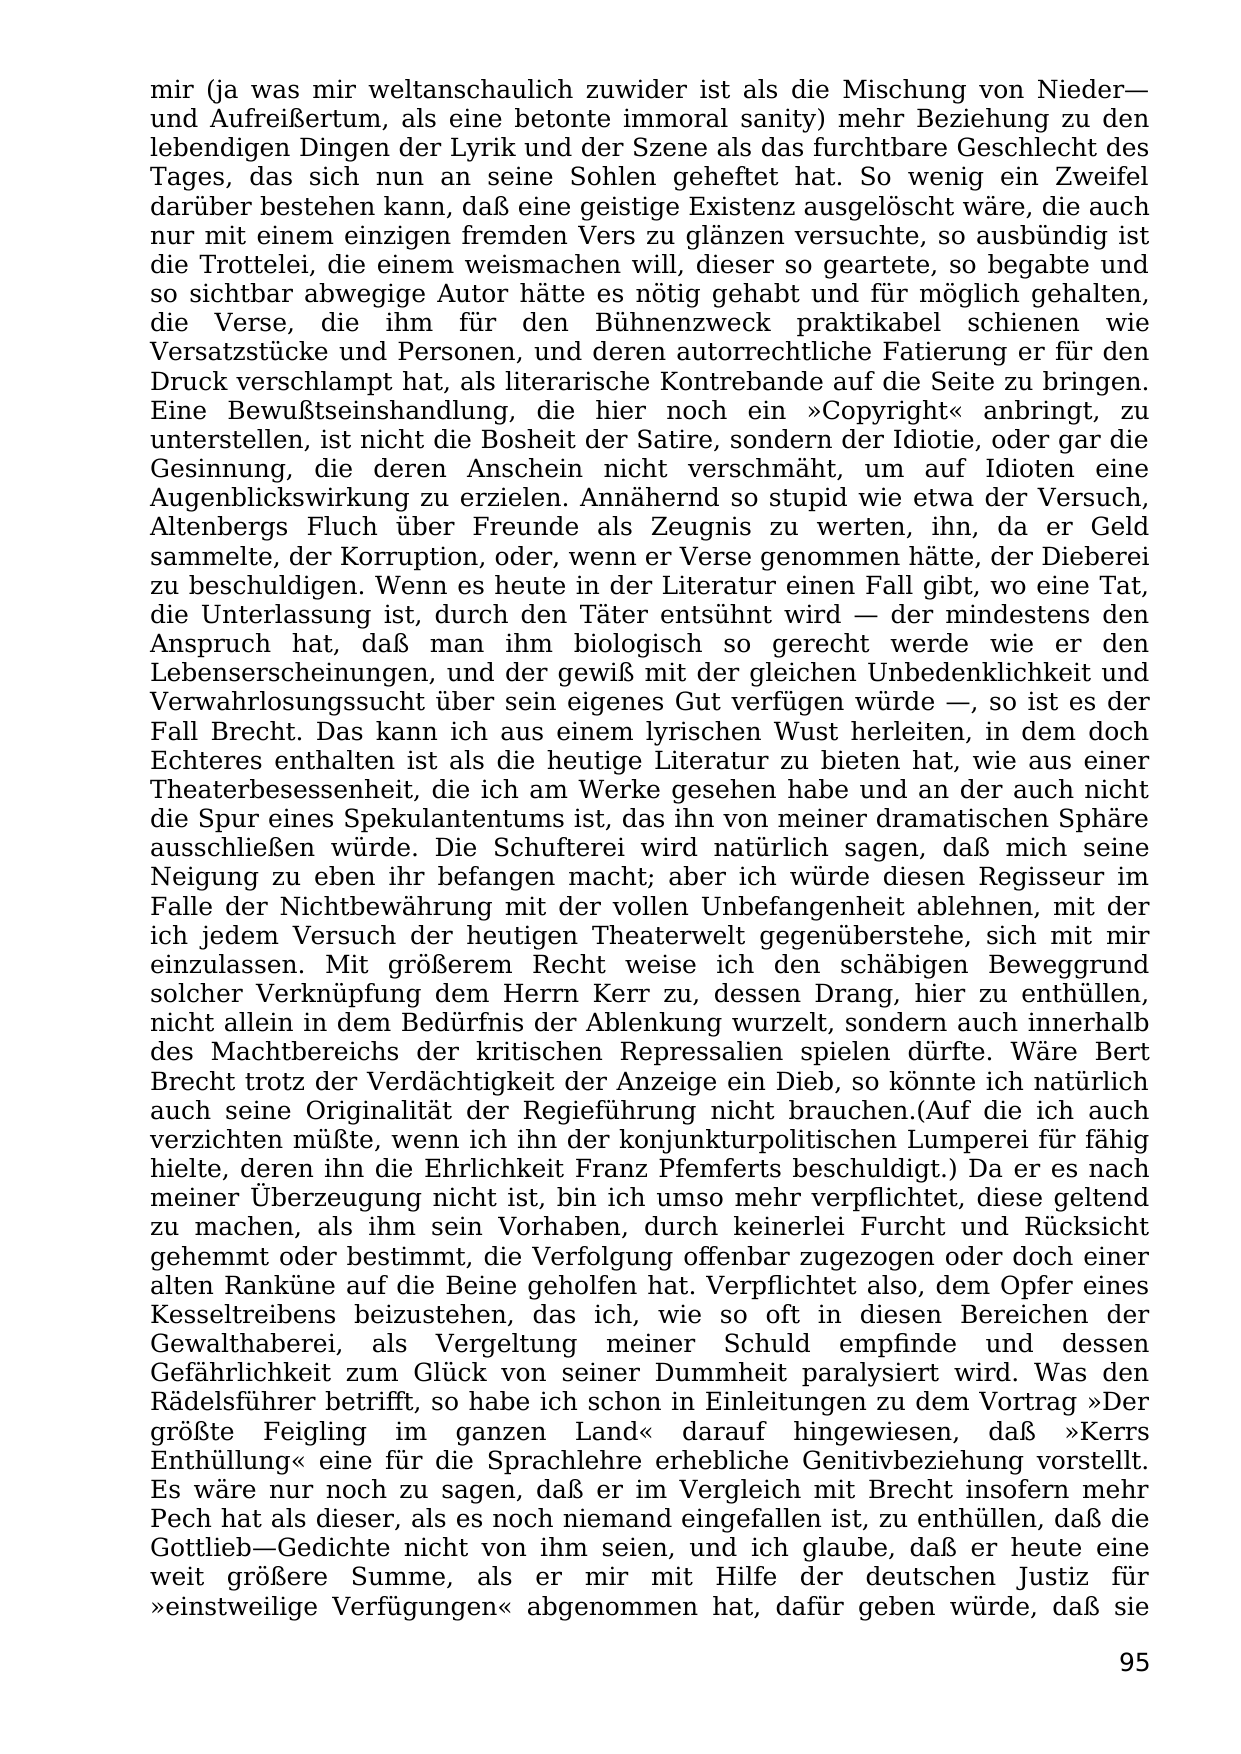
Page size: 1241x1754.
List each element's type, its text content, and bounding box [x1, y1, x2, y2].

text mir (ja was mir weltanschaulich zuwider ist als die Mischung von Nieder— und Aufreißertum, als eine betonte immoral sanity) mehr Beziehung zu den lebendigen Dingen der Lyrik und der Szene als das furchtbare Geschlecht des Tages, das sich nun an seine Sohlen geheftet hat. So wenig ein Zweifel darüber bestehen kann, daß eine geistige Existenz ausgelöscht wäre, die auch nur mit einem einzigen fremden Vers zu glänzen versuchte, so ausbündig ist die Trottelei, die einem weismachen will, dieser so geartete, so begabte und so sichtbar abwegige Autor hätte es nötig gehabt und für möglich gehalten, die Verse, die ihm für den Bühnenzweck praktikabel schienen wie Versatzstücke und Personen, und deren autorrechtliche Fatierung er für den Druck verschlampt hat, als literarische Kontrebande auf die Seite zu bringen. Eine Bewußtseinshandlung, die hier noch ein »Copyright« anbringt, zu unterstellen, ist nicht die Bosheit der Satire, sondern der Idiotie, oder gar die Gesinnung, die deren Anschein nicht verschmäht, um auf Idioten eine Augenblickswirkung zu erzielen. Annähernd so stupid wie etwa der Versuch, Altenbergs Fluch über Freunde als Zeugnis zu werten, ihn, da er Geld sammelte, der Korruption, oder, wenn er Verse genommen hätte, der Dieberei zu beschuldigen. Wenn es heute in der Literatur einen Fall gibt, wo eine Tat, die Unterlassung ist, durch den Täter entsühnt wird — der mindestens den Anspruch hat, daß man ihm biologisch so gerecht werde wie er den Lebenserscheinungen, und der gewiß mit der gleichen Unbedenklichkeit und Verwahrlosungssucht über sein eigenes Gut verfügen würde —, so ist es der Fall Brecht. Das kann ich aus einem lyrischen Wust herleiten, in dem doch Echteres enthalten ist als die heutige Literatur zu bieten hat, wie aus einer Theaterbesessenheit, die ich am Werke gesehen habe und an der auch nicht die Spur eines Spekulantentums ist, das ihn von meiner dramatischen Sphäre ausschließen würde. Die Schufterei wird natürlich sagen, daß mich seine Neigung zu eben ihr befangen macht; aber ich würde diesen Regisseur im Falle der Nichtbewährung mit der vollen Unbefangenheit ablehnen, mit der ich jedem Versuch der heutigen Theaterwelt gegenüberstehe, sich mit mir einzulassen. Mit größerem Recht weise ich den schäbigen Beweggrund solcher Verknüpfung dem Herrn Kerr zu, dessen Drang, hier zu enthüllen, nicht allein in dem Bedürfnis der Ablenkung wurzelt, sondern auch innerhalb des Machtbereichs der kritischen Repressalien spielen dürfte. Wäre Bert Brecht trotz der Verdächtigkeit der Anzeige ein Dieb, so könnte ich natürlich auch seine Originalität der Regieführung nicht brauchen.(Auf die ich auch verzichten müßte, wenn ich ihn der konjunkturpolitischen Lumperei für fähig hielte, deren ihn die Ehrlichkeit Franz Pfemferts beschuldigt.) Da er es nach meiner Überzeugung nicht ist, bin ich umso mehr verpflichtet, diese geltend zu machen, als ihm sein Vorhaben, durch keinerlei Furcht und Rücksicht gehemmt oder bestimmt, die Verfolgung offenbar zugezogen oder doch einer alten Ranküne auf die Beine geholfen hat. Verpflichtet also, dem Opfer eines Kesseltreibens beizustehen, das ich, wie so oft in diesen Bereichen der Gewalthaberei, als Vergeltung meiner Schuld empfinde und dessen Gefährlichkeit zum Glück von seiner Dummheit paralysiert wird. Was den Rädelsführer betrifft, so habe ich schon in Einleitungen zu dem Vortrag »Der größte Feigling im ganzen Land« darauf hingewiesen, daß »Kerrs Enthüllung« eine für die Sprachlehre erhebliche Genitivbeziehung vorstellt. Es wäre nur noch zu sagen, daß er im Vergleich mit Brecht insofern mehr Pech hat als dieser, als es noch niemand eingefallen ist, zu enthüllen, daß die Gottlieb—Gedichte nicht von ihm seien, und ich glaube, daß er heute eine weit größere Summe, als er mir mit Hilfe der deutschen Justiz für »einstweilige Verfügungen« abgenommen hat, dafür geben würde, daß sie [150, 75, 1151, 1621]
